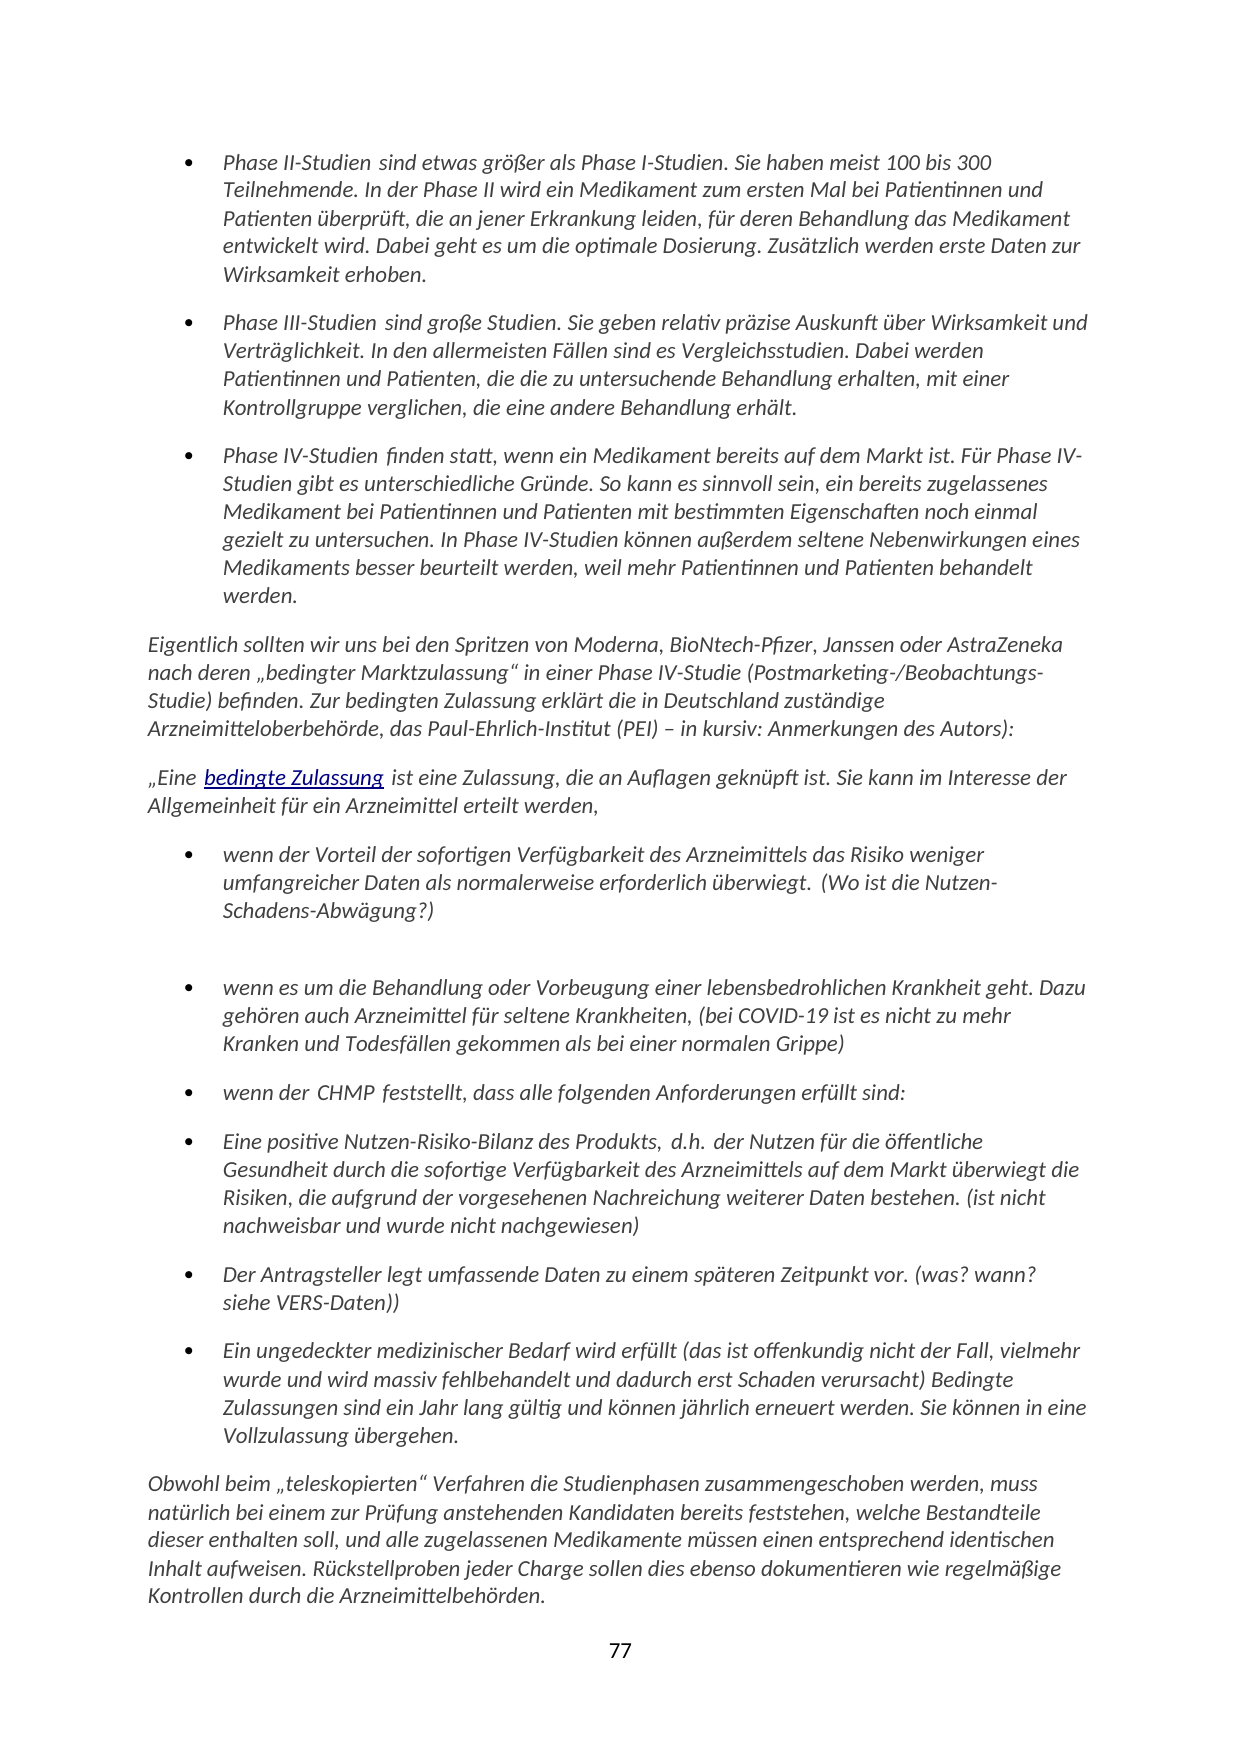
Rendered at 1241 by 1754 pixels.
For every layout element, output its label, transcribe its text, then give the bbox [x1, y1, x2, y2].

list wenn der CHMP feststellt, dass alle folgenden Anforderungen erfüllt sind: [185, 1078, 1093, 1106]
text „Eine bedingte Zulassung ist eine Zulassung, die an Auflagen geknüpft ist. Sie kann im Interesse der Allgemeinheit für ein Arzneimittel erteilt werden, [148, 763, 1093, 819]
list Ein ungedeckter medizinischer Bedarf wird erfüllt (das ist offenkundig nicht der Fall, vielmehr wurde und wird massiv fehlbehandelt und dadurch erst Schaden verursacht) Bedingte Zulassungen sind ein Jahr lang gültig und können jährlich erneuert werden. Sie können in eine Vollzulassung übergehen. [185, 1337, 1093, 1449]
list Phase III-Studien sind große Studien. Sie geben relativ präzise Auskunft über Wirksamkeit und Verträglichkeit. In den allermeisten Fällen sind es Vergleichsstudien. Dabei werden Patientinnen und Patienten, die die zu untersuchende Behandlung erhalten, mit einer Kontrollgruppe verglichen, die eine andere Behandlung erhält. [185, 308, 1093, 421]
list wenn der Vorteil der sofortigen Verfügbarkeit des Arzneimittels das Risiko weniger umfangreicher Daten als normalerweise erforderlich überwiegt. (Wo ist die Nutzen-Schadens-Abwägung?) [185, 840, 1093, 952]
list Phase IV-Studien finden statt, wenn ein Medikament bereits auf dem Markt ist. Für Phase IV-Studien gibt es unterschiedliche Gründe. So kann es sinnvoll sein, ein bereits zugelassenes Medikament bei Patientinnen und Patienten mit bestimmten Eigenschaften noch einmal gezielt zu untersuchen. In Phase IV-Studien können außerdem seltene Nebenwirkungen eines Medikaments besser beurteilt werden, weil mehr Patientinnen und Patienten behandelt werden. [185, 441, 1093, 609]
text Obwohl beim „teleskopierten“ Verfahren die Studienphasen zusammengeschoben werden, muss natürlich bei einem zur Prüfung anstehenden Kandidaten bereits feststehen, welche Bestandteile dieser enthalten soll, und alle zugelassenen Medikamente müssen einen entsprechend identischen Inhalt aufweisen. Rückstellproben jeder Charge sollen dies ebenso dokumentieren wie regelmäßige Kontrollen durch die Arzneimittelbehörden. [148, 1469, 1093, 1610]
list Eine positive Nutzen-Risiko-Bilanz des Produkts, d.h. der Nutzen für die öffentliche Gesundheit durch die sofortige Verfügbarkeit des Arzneimittels auf dem Markt überwiegt die Risiken, die aufgrund der vorgesehenen Nachreichung weiterer Daten bestehen. (ist nicht nachweisbar und wurde nicht nachgewiesen) [185, 1127, 1093, 1239]
list Phase II-Studien sind etwas größer als Phase I-Studien. Sie haben meist 100 bis 300 Teilnehmende. In der Phase II wird ein Medikament zum ersten Mal bei Patientinnen und Patienten überprüft, die an jener Erkrankung leiden, für deren Behandlung das Medikament entwickelt wird. Dabei geht es um die optimale Dosierung. Zusätzlich werden erste Daten zur Wirksamkeit erhoben. [185, 148, 1093, 288]
text Eigentlich sollten wir uns bei den Spritzen von Moderna, BioNtech-Pfizer, Janssen oder AstraZeneka nach deren „bedingter Marktzulassung“ in einer Phase IV-Studie (Postmarketing-/Beobachtungs-Studie) befinden. Zur bedingten Zulassung erklärt die in Deutschland zuständige Arzneimitteloberbehörde, das Paul-Ehrlich-Institut (PEI) – in kursiv: Anmerkungen des Autors): [148, 630, 1093, 742]
list Der Antragsteller legt umfassende Daten zu einem späteren Zeitpunkt vor. (was? wann? siehe VERS-Daten)) [185, 1260, 1093, 1316]
list wenn es um die Behandlung oder Vorbeugung einer lebensbedrohlichen Krankheit geht. Dazu gehören auch Arzneimittel für seltene Krankheiten, (bei COVID-19 ist es nicht zu mehr Kranken und Todesfällen gekommen als bei einer normalen Grippe) [185, 973, 1093, 1057]
